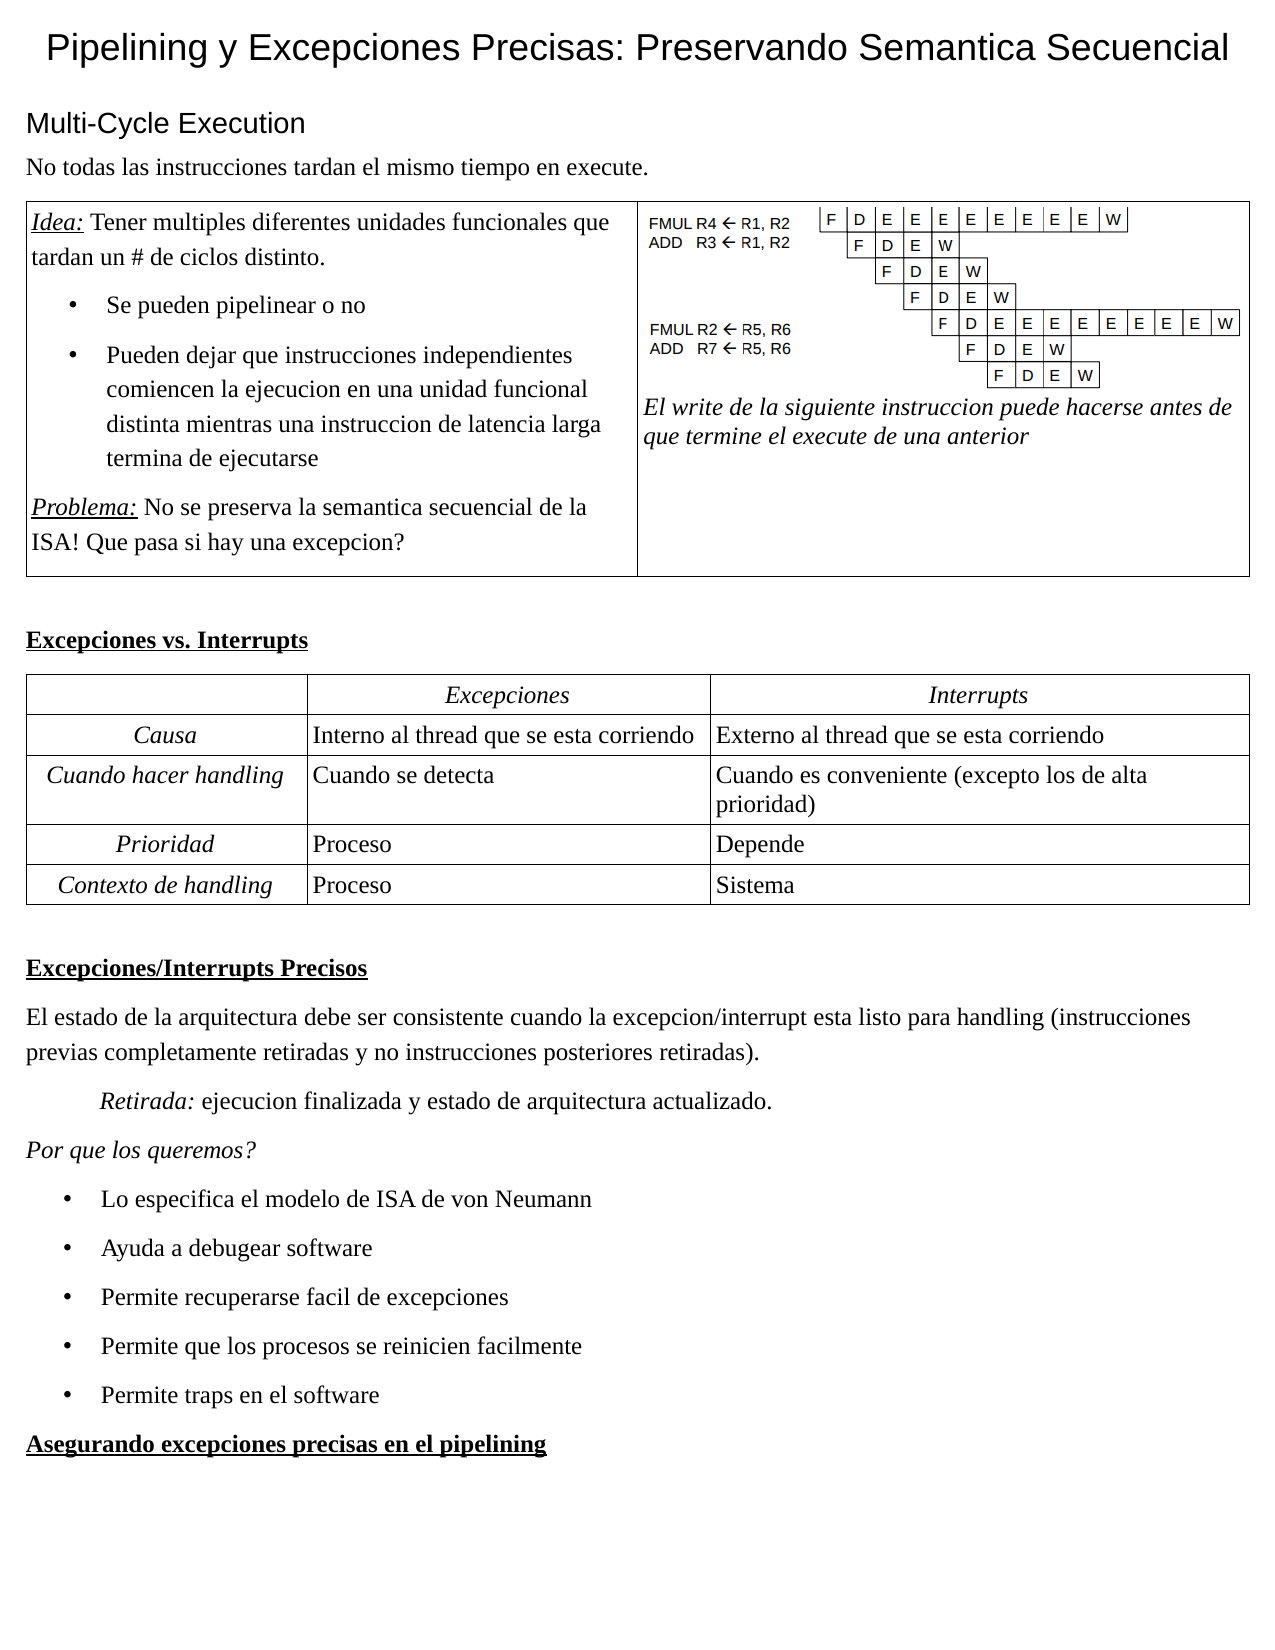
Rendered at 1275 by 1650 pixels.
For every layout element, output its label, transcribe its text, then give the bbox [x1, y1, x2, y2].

table_header El write de la siguiente instruccion puede hacerse antes de que termine el execute de una anterior [638, 202, 1249, 576]
list Lo especifica el modelo de ISA de von Neumann [63, 1184, 1249, 1213]
table_header Idea: Tener multiples diferentes unidades funcionales que tardan un # de ciclos distinto. Se pueden pipelinear o no Pueden dejar que instrucciones independientes comiencen la ejecucion en una unidad funcional distinta mientras una instruccion de latencia larga termina de ejecutarse Problema: No se preserva la semantica secuencial de la ISA! Que pasa si hay una excepcion? [27, 202, 637, 576]
list Permite traps en el software [63, 1380, 1249, 1409]
text No todas las instrucciones tardan el mismo tiempo en execute. [26, 152, 1249, 181]
text Por que los queremos? [26, 1135, 1249, 1164]
table_header Interrupts [711, 675, 1249, 714]
table_cell Causa [27, 715, 307, 754]
table_cell Sistema [711, 865, 1249, 904]
table_cell Contexto de handling [27, 865, 307, 904]
list Permite recuperarse facil de excepciones [63, 1282, 1249, 1311]
table_cell Interno al thread que se esta corriendo [308, 715, 710, 754]
subtitle Pipelining y Excepciones Precisas: Preservando Semantica Secuencial [26, 26, 1249, 69]
text Excepciones/Interrupts Precisos [26, 953, 1249, 982]
list Ayuda a debugear software [63, 1233, 1249, 1262]
text El estado de la arquitectura debe ser consistente cuando la excepcion/interrupt esta listo para handling (instrucciones previas completamente retiradas y no instrucciones posteriores retiradas). [26, 1002, 1249, 1066]
text Retirada: ejecucion finalizada y estado de arquitectura actualizado. [26, 1086, 1249, 1115]
list Permite que los procesos se reinicien facilmente [63, 1331, 1249, 1360]
table_header Excepciones [308, 675, 710, 714]
subtitle Multi-Cycle Execution [26, 106, 1249, 140]
table_cell Depende [711, 825, 1249, 864]
table_cell Cuando hacer handling [27, 756, 307, 824]
table_cell Proceso [308, 865, 710, 904]
table_cell Externo al thread que se esta corriendo [711, 715, 1249, 754]
text Asegurando excepciones precisas en el pipelining [26, 1429, 1249, 1458]
table_cell Cuando es conveniente (excepto los de alta prioridad) [711, 756, 1249, 824]
table_header [27, 675, 307, 714]
table_cell Prioridad [27, 825, 307, 864]
table_cell Proceso [308, 825, 710, 864]
picture [643, 207, 1244, 392]
table_cell Cuando se detecta [308, 756, 710, 824]
text ​​Excepciones vs. Interrupts [26, 625, 1249, 654]
